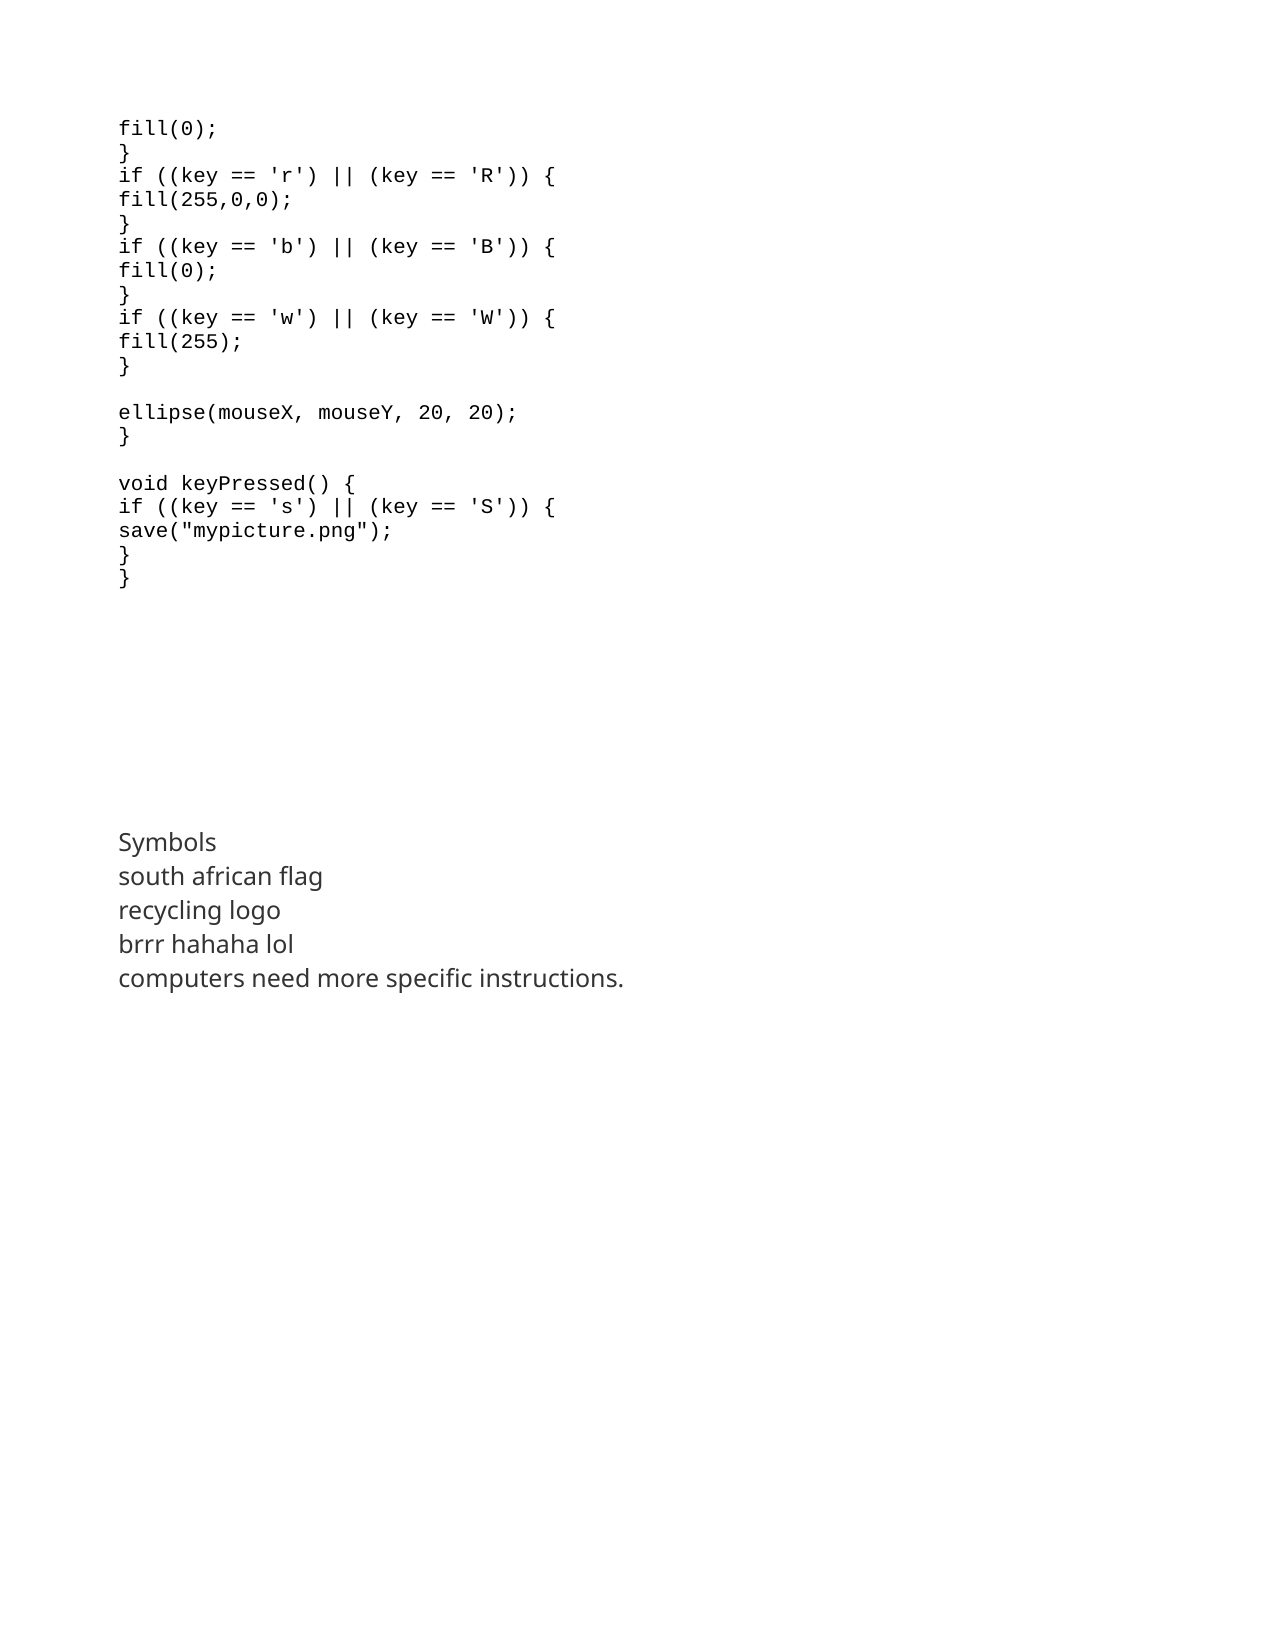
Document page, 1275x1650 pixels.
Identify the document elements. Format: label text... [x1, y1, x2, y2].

text } [118, 142, 1157, 165]
text recycling logo [118, 893, 1157, 927]
text Symbols [118, 825, 1157, 859]
text save("mypicture.png"); [118, 520, 1157, 544]
text } [118, 544, 1157, 567]
text fill(0); [118, 118, 1157, 142]
text if ((key == 's') || (key == 'S')) { [118, 496, 1157, 520]
text if ((key == 'r') || (key == 'R')) { [118, 165, 1157, 189]
text computers need more specific instructions. [118, 961, 1157, 995]
text fill(255,0,0); [118, 189, 1157, 213]
text } [118, 567, 1157, 591]
text if ((key == 'b') || (key == 'B')) { [118, 236, 1157, 260]
text fill(255); [118, 331, 1157, 354]
text } [118, 284, 1157, 307]
text south african flag [118, 859, 1157, 893]
text } [118, 213, 1157, 236]
text brrr hahaha lol [118, 927, 1157, 961]
text fill(0); [118, 260, 1157, 284]
text void keyPressed() { [118, 473, 1157, 496]
text ellipse(mouseX, mouseY, 20, 20); [118, 402, 1157, 426]
text if ((key == 'w') || (key == 'W')) { [118, 307, 1157, 331]
text } [118, 426, 1157, 449]
text } [118, 354, 1157, 378]
